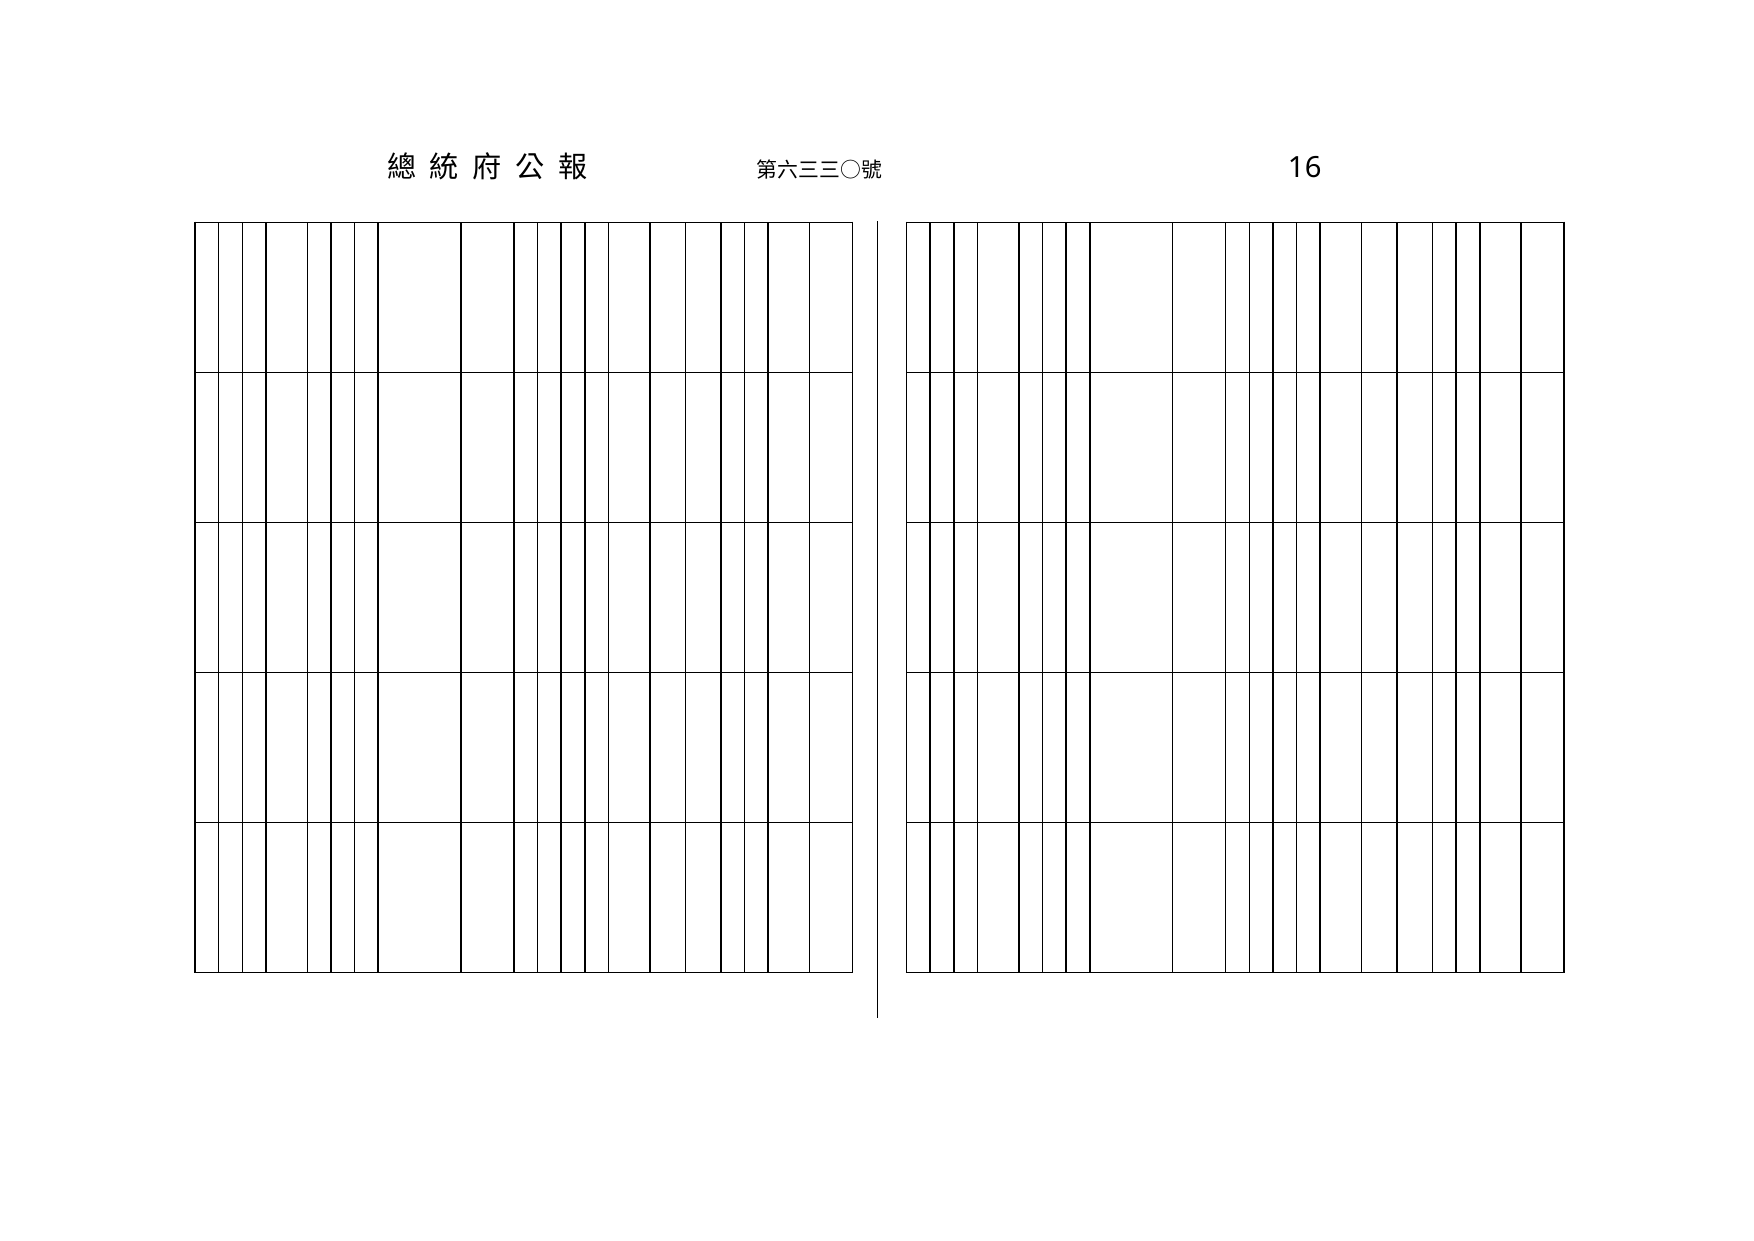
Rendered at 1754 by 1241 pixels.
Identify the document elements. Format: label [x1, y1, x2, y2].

table_cell [1091, 823, 1172, 972]
table_cell [686, 223, 720, 372]
table_cell [1226, 673, 1249, 822]
table_cell [1091, 673, 1172, 822]
table_cell [538, 223, 560, 372]
table_cell [379, 673, 460, 822]
table_cell [1250, 223, 1272, 372]
table_cell [955, 523, 977, 672]
table_cell [267, 673, 307, 822]
table_cell [1522, 823, 1563, 972]
table_cell [1091, 223, 1172, 372]
table_cell [332, 673, 354, 822]
table_cell [1250, 823, 1272, 972]
table_cell [722, 373, 744, 522]
table_cell [978, 523, 1018, 672]
table_cell [1274, 223, 1296, 372]
table_cell [1020, 223, 1042, 372]
table_cell [1250, 373, 1272, 522]
table_cell [1362, 523, 1396, 672]
table_cell [1522, 223, 1563, 372]
table_cell [651, 523, 685, 672]
table_cell [562, 523, 584, 672]
table_cell [745, 373, 767, 522]
table_cell [586, 523, 608, 672]
table_cell [1274, 673, 1296, 822]
table_cell [931, 223, 953, 372]
table_cell [1173, 673, 1225, 822]
table_cell [931, 673, 953, 822]
table_cell [462, 673, 513, 822]
table_cell [1226, 823, 1249, 972]
table_cell [1067, 823, 1089, 972]
table_cell [355, 523, 377, 672]
table_cell [586, 673, 608, 822]
table_cell [1457, 673, 1479, 822]
table_cell [955, 823, 977, 972]
table_cell [1297, 223, 1319, 372]
table_cell [1362, 223, 1396, 372]
table_cell [562, 373, 584, 522]
table_cell [1173, 523, 1225, 672]
table_cell [686, 373, 720, 522]
table_cell [1433, 823, 1455, 972]
table_cell [651, 673, 685, 822]
table_cell [462, 523, 513, 672]
table_cell [515, 673, 537, 822]
table_cell [609, 823, 649, 972]
table_cell [931, 523, 953, 672]
table_cell [196, 673, 218, 822]
table_cell [651, 823, 685, 972]
table_cell [907, 673, 929, 822]
table_cell [955, 673, 977, 822]
table_cell [1481, 523, 1520, 672]
table_cell [562, 823, 584, 972]
table_cell [538, 373, 560, 522]
table_cell [332, 223, 354, 372]
table_cell [562, 673, 584, 822]
table_cell [332, 523, 354, 672]
table_cell [810, 373, 852, 522]
table_cell [1398, 373, 1432, 522]
table_cell [1321, 223, 1361, 372]
table_cell [1043, 373, 1065, 522]
table_cell [1020, 523, 1042, 672]
table_cell [1297, 673, 1319, 822]
table_cell [769, 223, 809, 372]
table_cell [1173, 223, 1225, 372]
table_cell [745, 823, 767, 972]
table_cell [1226, 523, 1249, 672]
table_cell [1043, 673, 1065, 822]
table_cell [722, 673, 744, 822]
table_cell [1226, 223, 1249, 372]
table_cell [1457, 523, 1479, 672]
table_cell [586, 373, 608, 522]
table_cell [1398, 673, 1432, 822]
table_cell [1457, 223, 1479, 372]
table_cell [196, 523, 218, 672]
table_cell [1020, 823, 1042, 972]
table_cell [219, 673, 242, 822]
table_cell [1362, 673, 1396, 822]
table_cell [243, 823, 265, 972]
table_cell [907, 823, 929, 972]
table_cell [219, 373, 242, 522]
table_cell [196, 223, 218, 372]
table_cell [1091, 373, 1172, 522]
table_cell [1481, 373, 1520, 522]
table_cell [1043, 223, 1065, 372]
table_cell [1398, 823, 1432, 972]
table_cell [609, 673, 649, 822]
table_cell [931, 373, 953, 522]
table_cell [355, 223, 377, 372]
table_cell [609, 523, 649, 672]
table_cell [379, 523, 460, 672]
table_cell [1043, 823, 1065, 972]
table_cell [769, 823, 809, 972]
table_cell [1522, 523, 1563, 672]
table_cell [462, 223, 513, 372]
table_cell [745, 223, 767, 372]
table_cell [907, 223, 929, 372]
table_cell [1274, 823, 1296, 972]
table_cell [769, 673, 809, 822]
table_cell [308, 223, 330, 372]
table_cell [267, 823, 307, 972]
table_cell [308, 373, 330, 522]
table_cell [1481, 673, 1520, 822]
table_cell [267, 523, 307, 672]
table_cell [332, 373, 354, 522]
table_cell [1481, 223, 1520, 372]
table_cell [978, 373, 1018, 522]
table_cell [1043, 523, 1065, 672]
table_cell [978, 673, 1018, 822]
table_cell [686, 673, 720, 822]
table_cell [1398, 523, 1432, 672]
table_cell [515, 223, 537, 372]
table_cell [1362, 823, 1396, 972]
table_cell [609, 373, 649, 522]
table_cell [1433, 223, 1455, 372]
table_cell [609, 223, 649, 372]
table_cell [379, 223, 460, 372]
table_cell [1321, 523, 1361, 672]
table_cell [1226, 373, 1249, 522]
table_cell [515, 523, 537, 672]
table_cell [243, 223, 265, 372]
table_cell [1398, 223, 1432, 372]
table_cell [931, 823, 953, 972]
table_cell [355, 673, 377, 822]
table_cell [355, 373, 377, 522]
table_cell [586, 823, 608, 972]
table_cell [515, 373, 537, 522]
table_cell [955, 223, 977, 372]
table_cell [1522, 373, 1563, 522]
table_cell [196, 823, 218, 972]
table_cell [308, 823, 330, 972]
table_cell [722, 523, 744, 672]
table_cell [355, 823, 377, 972]
table_cell [1433, 373, 1455, 522]
table_cell [978, 823, 1018, 972]
table_cell [686, 523, 720, 672]
table_cell [810, 673, 852, 822]
table_cell [810, 823, 852, 972]
table_cell [1020, 673, 1042, 822]
table_cell [462, 823, 513, 972]
table_cell [1433, 523, 1455, 672]
table_cell [379, 373, 460, 522]
table_cell [978, 223, 1018, 372]
table_cell [515, 823, 537, 972]
table_cell [586, 223, 608, 372]
table_cell [722, 223, 744, 372]
table_cell [651, 223, 685, 372]
table_cell [1433, 673, 1455, 822]
table_cell [1457, 823, 1479, 972]
table_cell [1067, 523, 1089, 672]
table_cell [1067, 373, 1089, 522]
table_cell [243, 673, 265, 822]
table_cell [1522, 673, 1563, 822]
table_cell [196, 373, 218, 522]
table_cell [267, 373, 307, 522]
table_cell [379, 823, 460, 972]
table_cell [1274, 373, 1296, 522]
table_cell [1020, 373, 1042, 522]
table_cell [651, 373, 685, 522]
table_cell [1457, 373, 1479, 522]
table_cell [267, 223, 307, 372]
table_cell [1173, 823, 1225, 972]
table_cell [1067, 673, 1089, 822]
table_cell [308, 523, 330, 672]
table_cell [745, 673, 767, 822]
table_cell [243, 523, 265, 672]
table_cell [462, 373, 513, 522]
table_cell [538, 823, 560, 972]
table_cell [769, 373, 809, 522]
table_cell [308, 673, 330, 822]
table_cell [1362, 373, 1396, 522]
table_cell [243, 373, 265, 522]
table_cell [562, 223, 584, 372]
table_cell [1481, 823, 1520, 972]
table_cell [219, 823, 242, 972]
table_cell [1297, 523, 1319, 672]
table_cell [219, 523, 242, 672]
table_cell [1297, 823, 1319, 972]
table_cell [538, 523, 560, 672]
table_cell [332, 823, 354, 972]
table_cell [686, 823, 720, 972]
table_cell [1274, 523, 1296, 672]
table_cell [1091, 523, 1172, 672]
table_cell [538, 673, 560, 822]
table_cell [219, 223, 242, 372]
table_cell [1067, 223, 1089, 372]
table_cell [1321, 673, 1361, 822]
table_cell [722, 823, 744, 972]
table_cell [907, 373, 929, 522]
table_cell [810, 523, 852, 672]
table_cell [955, 373, 977, 522]
table_cell [1321, 373, 1361, 522]
table_cell [810, 223, 852, 372]
table_cell [745, 523, 767, 672]
table_cell [907, 523, 929, 672]
table_cell [1297, 373, 1319, 522]
table_cell [769, 523, 809, 672]
table_cell [1173, 373, 1225, 522]
table_cell [1321, 823, 1361, 972]
table_cell [1250, 673, 1272, 822]
table_cell [1250, 523, 1272, 672]
